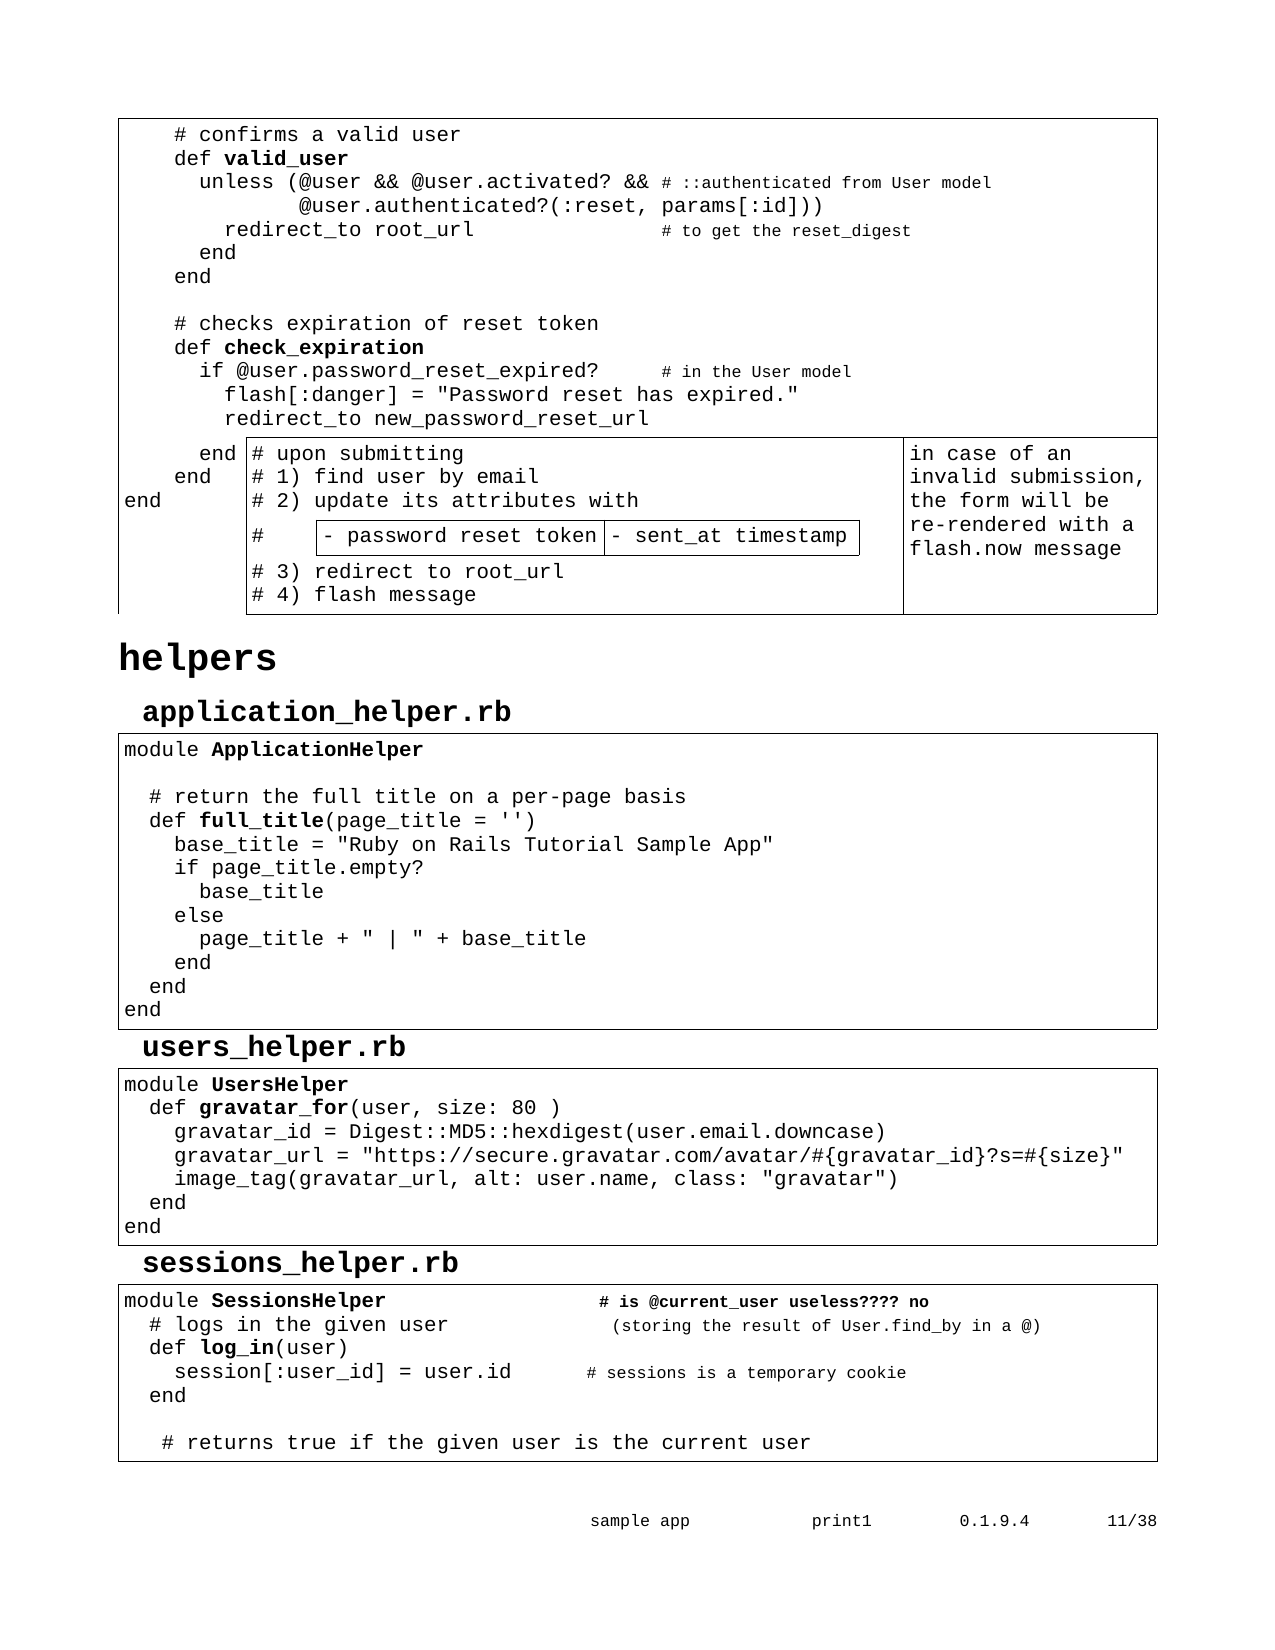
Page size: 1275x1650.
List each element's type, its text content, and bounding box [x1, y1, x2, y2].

table_cell [119, 555, 246, 614]
subtitle sessions_helper.rb [142, 1248, 1157, 1281]
table_header module UsersHelper def gravatar_for(user, size: 80 ) gravatar_id = Digest::MD5::hexdigest(user.email.downcase) gravatar_url = "https://secure.gravatar.com/avatar/#{gravatar_id}?s=#{size}" image_tag(gravatar_url, alt: user.name, class: "gravatar") end end [119, 1069, 1157, 1245]
table_cell - password reset token [317, 521, 604, 555]
table_cell [860, 520, 903, 555]
table_cell - sent_at timestamp [605, 521, 859, 555]
table_header module SessionsHelper # is @current_user useless???? no # logs in the given user (storing the result of User.find_by in a @) def log_in(user) session[:user_id] = user.id # sessions is a temporary cookie end # returns true if the given user is the current user [119, 1285, 1157, 1461]
table_cell end end end [119, 437, 246, 519]
table_header # confirms a valid user def valid_user unless (@user && @user.activated? && # ::authenticated from User model @user.authenticated?(:reset, params[:id])) redirect_to root_url # to get the reset_digest end end # checks expiration of reset token def check_expiration if @user.password_reset_expired? # in the User model flash[:danger] = "Password reset has expired." redirect_to new_password_reset_url [119, 119, 1157, 437]
table_cell [119, 520, 246, 555]
table_header module ApplicationHelper # return the full title on a per-page basis def full_title(page_title = '') base_title = "Ruby on Rails Tutorial Sample App" if page_title.empty? base_title else page_title + " | " + base_title end end end [119, 734, 1157, 1029]
table_cell in case of an invalid submission, the form will be re-rendered with a flash.now message [904, 438, 1157, 614]
table_cell # [247, 520, 316, 555]
subtitle users_helper.rb [142, 1032, 1157, 1065]
table_cell # 3) redirect to root_url # 4) flash message [247, 555, 903, 614]
subtitle application_helper.rb [142, 697, 1157, 730]
table_cell # upon submitting # 1) find user by email # 2) update its attributes with [247, 438, 903, 519]
subtitle helpers [118, 639, 1157, 682]
